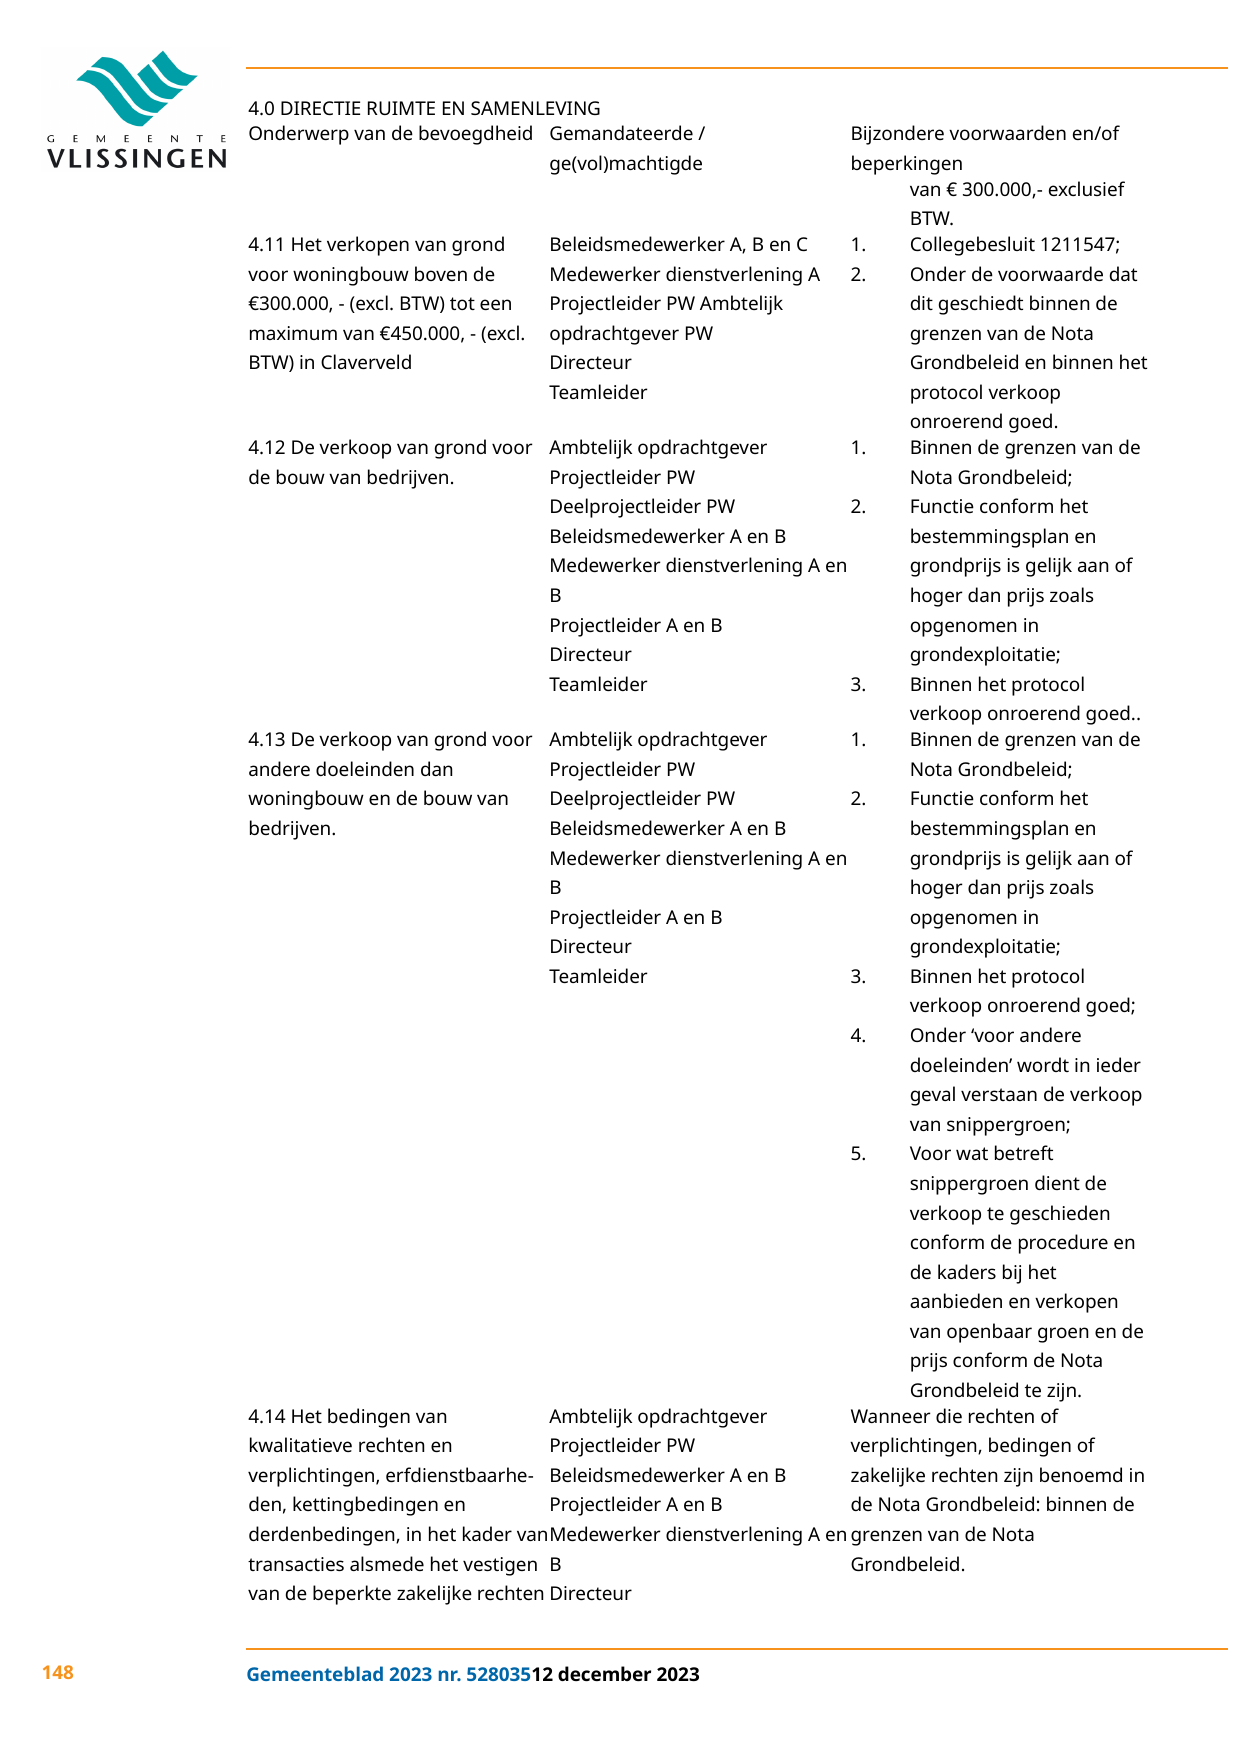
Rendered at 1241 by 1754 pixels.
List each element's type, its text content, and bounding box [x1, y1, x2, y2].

table_cell Bijzondere voorwaarden en/of beperkingen [850, 121, 1152, 176]
table_cell Onderwerp van de bevoegdheid [248, 121, 549, 176]
table_cell 4.13 De verkoop van grond voor andere doeleinden dan woningbouw en de bouw van bedrijven. [248, 726, 549, 1403]
table_header 4.0 DIRECTIE RUIMTE EN SAMENLEVING [248, 95, 1152, 121]
table_cell Wanneer die rechten of verplichtingen, bedingen of zakelijke rechten zijn benoemd in de Nota Grondbeleid: binnen de grenzen van de Nota Grondbeleid. [850, 1403, 1152, 1606]
table_cell Binnen de grenzen van de Nota Grondbeleid; Functie conform het bestemmingsplan en grondprijs is gelijk aan of hoger dan prijs zoals opgenomen in grondexploitatie; Binnen het protocol verkoop onroerend goed; Onder ‘voor andere doeleinden’ wordt in ieder geval verstaan de verkoop van snippergroen; Voor wat betreft snippergroen dient de verkoop te geschieden conform de procedure en de kaders bij het aanbieden en verkopen van openbaar groen en de prijs conform de Nota Grondbeleid te zijn. [850, 726, 1152, 1403]
table_cell Ambtelijk opdrachtgever Projectleider PW Deelprojectleider PW Beleidsmedewerker A en B Medewerker dienstverlening A en B Projectleider A en B Directeur Teamleider [549, 726, 850, 1403]
picture [41, 47, 231, 172]
table_cell Collegebesluit 1211547; Onder de voorwaarde dat dit geschiedt binnen de grenzen van de Nota Grondbeleid en binnen het protocol verkoop onroerend goed. [850, 231, 1152, 434]
table_cell Beleidsmedewerker A, B en C Medewerker dienstverlening A Projectleider PW Ambtelijk opdrachtgever PW Directeur Teamleider [549, 231, 850, 434]
table_cell van € 300.000,- exclusief BTW. [850, 176, 1152, 231]
table_cell Gemandateerde / ge(vol)machtigde [549, 121, 850, 176]
table_cell 4.11 Het verkopen van grond voor woningbouw boven de €300.000, - (excl. BTW) tot een maximum van €450.000, - (excl. BTW) in Claverveld [248, 231, 549, 434]
table_cell Ambtelijk opdrachtgever Projectleider PW Deelprojectleider PW Beleidsmedewerker A en B Medewerker dienstverlening A en B Projectleider A en B Directeur Teamleider [549, 434, 850, 726]
table_cell 4.14 Het bedingen van kwalitatieve rechten en verplichtingen, erfdienstbaarhe­den, kettingbedin­gen en derdenbedingen, in het kader van transacties alsmede het vestigen van de beperkte zakelijke rechten [248, 1403, 549, 1606]
table_cell Binnen de grenzen van de Nota Grondbeleid; Functie conform het bestemmingsplan en grondprijs is gelijk aan of hoger dan prijs zoals opgenomen in grondexploitatie; Binnen het protocol verkoop onroerend goed.. [850, 434, 1152, 726]
table_cell 4.12 De verkoop van grond voor de bouw van bedrijven. [248, 434, 549, 726]
table_cell [248, 176, 549, 231]
table_cell Ambtelijk opdrachtgever Projectleider PW Beleidsmedewerker A en B Projectleider A en B Medewerker dienstverlening A en B Directeur [549, 1403, 850, 1606]
table_cell [549, 176, 850, 231]
